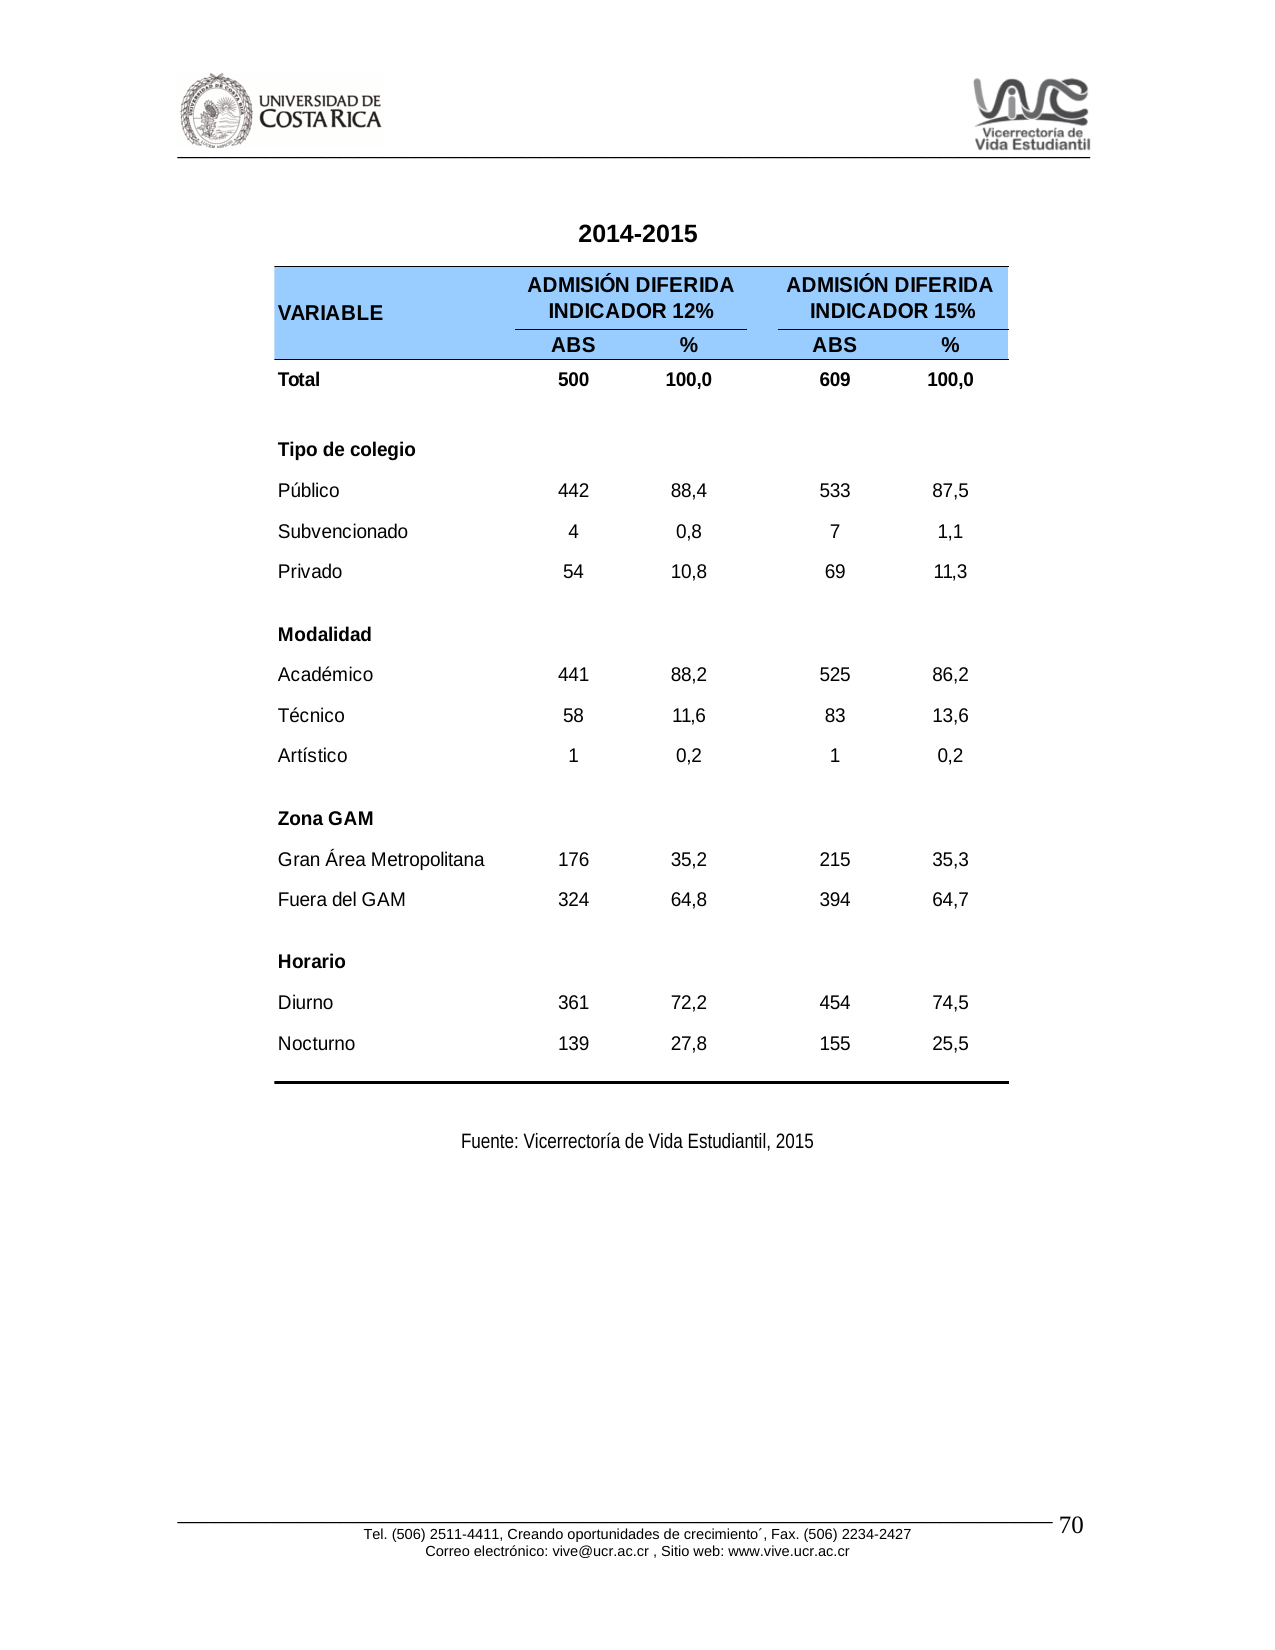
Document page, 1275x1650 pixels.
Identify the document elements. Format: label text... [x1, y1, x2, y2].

text Fuente: Vicerrectoría de Vida Estudiantil, 2015 [177, 1128, 1098, 1152]
text 2014-2015 [171, 219, 1098, 247]
